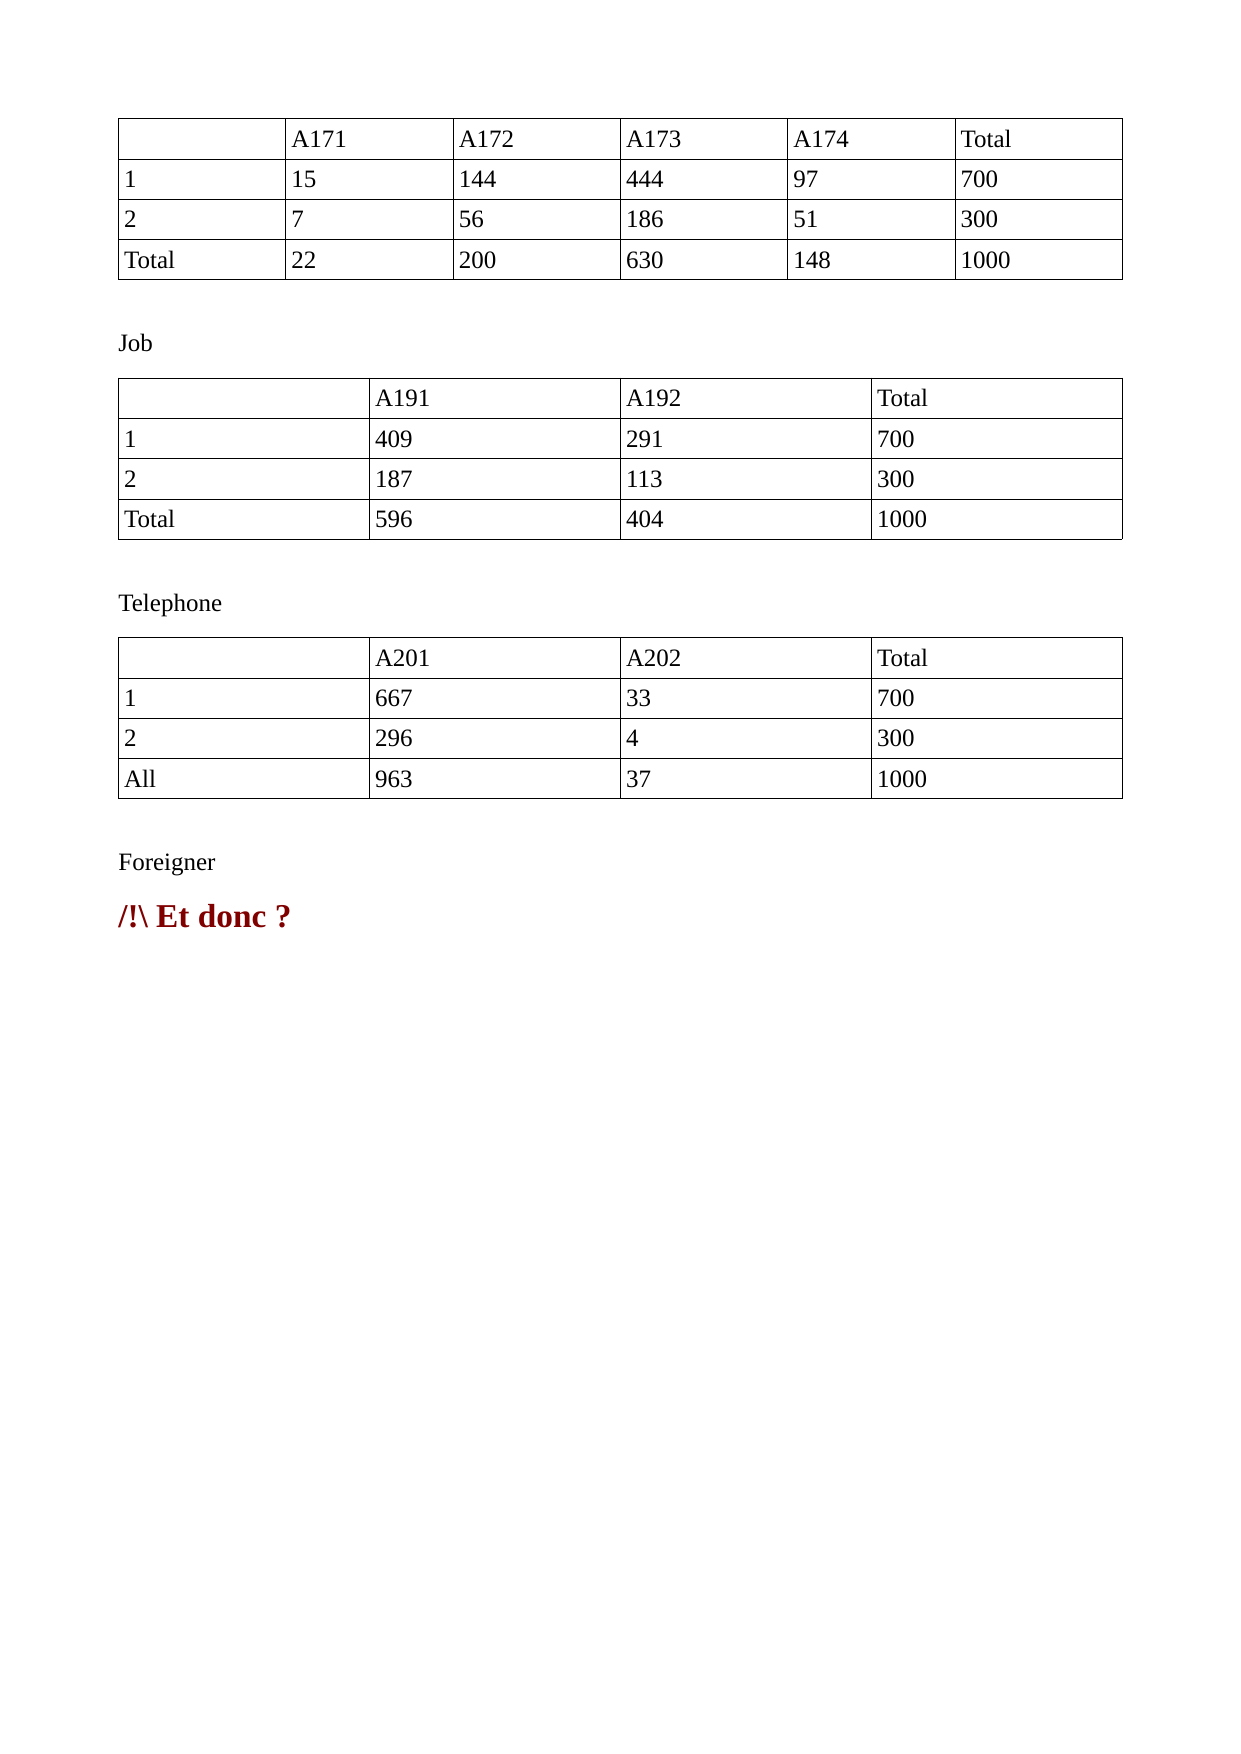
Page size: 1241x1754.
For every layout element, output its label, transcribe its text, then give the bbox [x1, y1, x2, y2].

text Job [118, 328, 1122, 357]
table_cell 56 [454, 200, 620, 239]
table_cell 667 [370, 679, 620, 718]
table_header A171 [286, 119, 453, 158]
table_cell 113 [621, 459, 871, 498]
table_cell 1 [119, 419, 369, 458]
table_cell 97 [788, 160, 955, 199]
table_header A172 [454, 119, 620, 158]
table_cell 300 [956, 200, 1122, 239]
text Telephone [118, 588, 1122, 617]
table_header Total [872, 379, 1122, 418]
table_cell 296 [370, 719, 620, 758]
table_cell 700 [956, 160, 1122, 199]
table_header [119, 638, 369, 677]
table_cell 630 [621, 240, 787, 279]
table_cell 300 [872, 459, 1122, 498]
table_header A192 [621, 379, 871, 418]
table_cell 33 [621, 679, 871, 718]
table_cell 187 [370, 459, 620, 498]
table_cell 186 [621, 200, 787, 239]
table_cell 148 [788, 240, 955, 279]
text Foreigner [118, 847, 1122, 876]
table_cell Total [119, 500, 369, 539]
table_header [119, 119, 285, 158]
table_cell 963 [370, 759, 620, 798]
table_cell 1000 [872, 500, 1122, 539]
table_cell 404 [621, 500, 871, 539]
table_cell 2 [119, 719, 369, 758]
table_header A174 [788, 119, 955, 158]
table_cell 22 [286, 240, 453, 279]
table_header [119, 379, 369, 418]
table_header A191 [370, 379, 620, 418]
table_cell 2 [119, 200, 285, 239]
table_cell 596 [370, 500, 620, 539]
table_cell 144 [454, 160, 620, 199]
table_cell 1 [119, 679, 369, 718]
table_cell 1000 [956, 240, 1122, 279]
table_cell 300 [872, 719, 1122, 758]
table_cell 409 [370, 419, 620, 458]
table_cell 37 [621, 759, 871, 798]
table_cell 1000 [872, 759, 1122, 798]
table_header A173 [621, 119, 787, 158]
text /!\ Et donc ? [118, 897, 1122, 935]
table_cell 444 [621, 160, 787, 199]
table_cell Total [119, 240, 285, 279]
table_cell 200 [454, 240, 620, 279]
table_cell 700 [872, 679, 1122, 718]
table_cell 2 [119, 459, 369, 498]
table_header Total [956, 119, 1122, 158]
table_cell 1 [119, 160, 285, 199]
table_header Total [872, 638, 1122, 677]
table_cell 291 [621, 419, 871, 458]
table_cell All [119, 759, 369, 798]
table_cell 4 [621, 719, 871, 758]
table_header A201 [370, 638, 620, 677]
table_header A202 [621, 638, 871, 677]
table_cell 15 [286, 160, 453, 199]
table_cell 51 [788, 200, 955, 239]
table_cell 700 [872, 419, 1122, 458]
table_cell 7 [286, 200, 453, 239]
